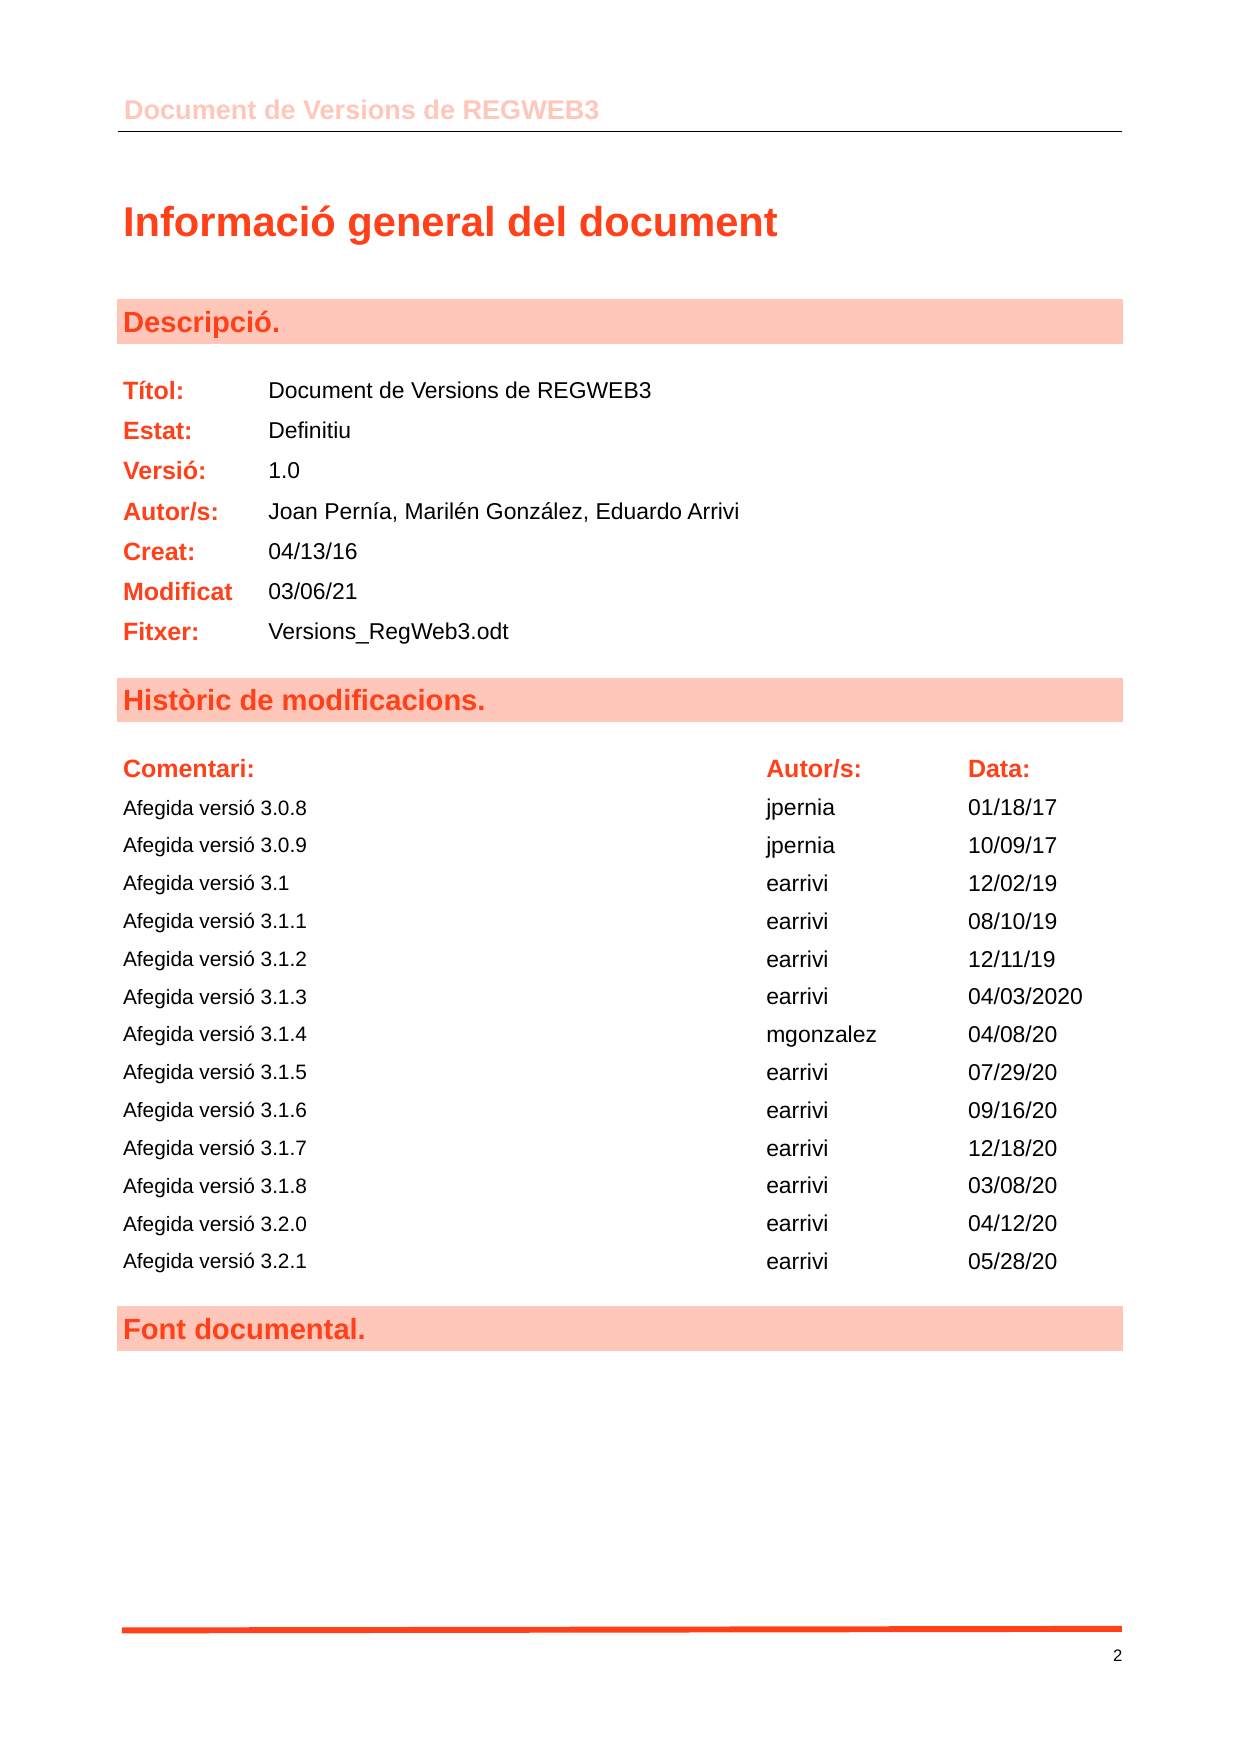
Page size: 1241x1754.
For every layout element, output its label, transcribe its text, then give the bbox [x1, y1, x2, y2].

table_cell 28/05/20 [962, 1242, 1123, 1280]
table_cell 09/10/17 [962, 826, 1123, 864]
table_cell [117, 1280, 1123, 1306]
table_cell Joan Pernía, Marilén González, Eduardo Arrivi [262, 491, 1123, 531]
table_cell Descripció. [117, 299, 1123, 344]
table_header Informació general del document [117, 192, 1123, 299]
table_cell 12/02/19 [962, 864, 1123, 902]
table_cell Modificat [117, 571, 262, 611]
table_cell earrivi [760, 1242, 962, 1280]
table_cell jpernia [760, 789, 962, 826]
table_cell Històric de modificacions. [117, 678, 1123, 722]
table_cell 1.0 [262, 451, 1123, 491]
table_cell Afegida versió 3.1.5 [117, 1053, 760, 1091]
table_cell [117, 1377, 1123, 1414]
table_cell earrivi [760, 978, 962, 1015]
table_cell Versions_RegWeb3.odt [262, 611, 1123, 652]
table_cell Afegida versió 3.2.0 [117, 1205, 760, 1242]
table_cell Fitxer: [117, 611, 262, 652]
table_cell Definitiu [262, 410, 1123, 451]
table_cell Afegida versió 3.1.2 [117, 940, 760, 978]
table_cell Afegida versió 3.1.7 [117, 1129, 760, 1167]
table_cell Autor/s: [760, 748, 962, 788]
table_cell 08/03/20 [962, 1167, 1123, 1204]
table_cell [117, 1415, 1123, 1454]
table_cell 13/04/16 [262, 531, 1123, 571]
table_cell 16/09/20 [962, 1091, 1123, 1129]
table_cell Comentari: [117, 748, 760, 788]
table_cell earrivi [760, 1167, 962, 1204]
table_cell Afegida versió 3.0.9 [117, 826, 760, 864]
table_cell Estat: [117, 410, 262, 451]
table_cell mgonzalez [760, 1015, 962, 1053]
table_cell [117, 723, 1123, 748]
table_cell Versió: [117, 451, 262, 491]
table_cell Títol: [117, 370, 262, 410]
table_cell earrivi [760, 902, 962, 940]
table_cell 12/04/20 [962, 1205, 1123, 1242]
table_cell Afegida versió 3.1.1 [117, 902, 760, 940]
table_cell earrivi [760, 1053, 962, 1091]
table_cell Font documental. [117, 1306, 1123, 1351]
table_cell Afegida versió 3.1.3 [117, 978, 760, 1015]
table_cell Afegida versió 3.0.8 [117, 789, 760, 826]
table_cell [117, 344, 1123, 370]
table_cell 04/03/2020 [962, 978, 1123, 1015]
table_cell Creat: [117, 531, 262, 571]
table_cell earrivi [760, 1091, 962, 1129]
table_cell Autor/s: [117, 491, 262, 531]
table_cell jpernia [760, 826, 962, 864]
table_cell earrivi [760, 864, 962, 902]
table_cell earrivi [760, 1129, 962, 1167]
table_cell Data: [962, 748, 1123, 788]
table_cell 08/10/19 [962, 902, 1123, 940]
table_cell 12/11/19 [962, 940, 1123, 978]
table_cell 03/06/21 [262, 571, 1123, 611]
table_cell Afegida versió 3.1.6 [117, 1091, 760, 1129]
table_cell earrivi [760, 940, 962, 978]
table_cell Document de Versions de REGWEB3 [262, 370, 1123, 410]
table_cell Afegida versió 3.1.4 [117, 1015, 760, 1053]
table_cell Afegida versió 3.2.1 [117, 1242, 760, 1280]
table_cell 08/04/20 [962, 1015, 1123, 1053]
table_cell 29/07/20 [962, 1053, 1123, 1091]
table_cell [117, 652, 1123, 677]
table_cell Afegida versió 3.1 [117, 864, 760, 902]
table_cell 18/12/20 [962, 1129, 1123, 1167]
table_cell earrivi [760, 1205, 962, 1242]
table_cell [117, 1455, 1123, 1492]
table_cell [117, 1351, 1123, 1377]
table_cell Afegida versió 3.1.8 [117, 1167, 760, 1204]
table_cell 18/01/17 [962, 789, 1123, 826]
